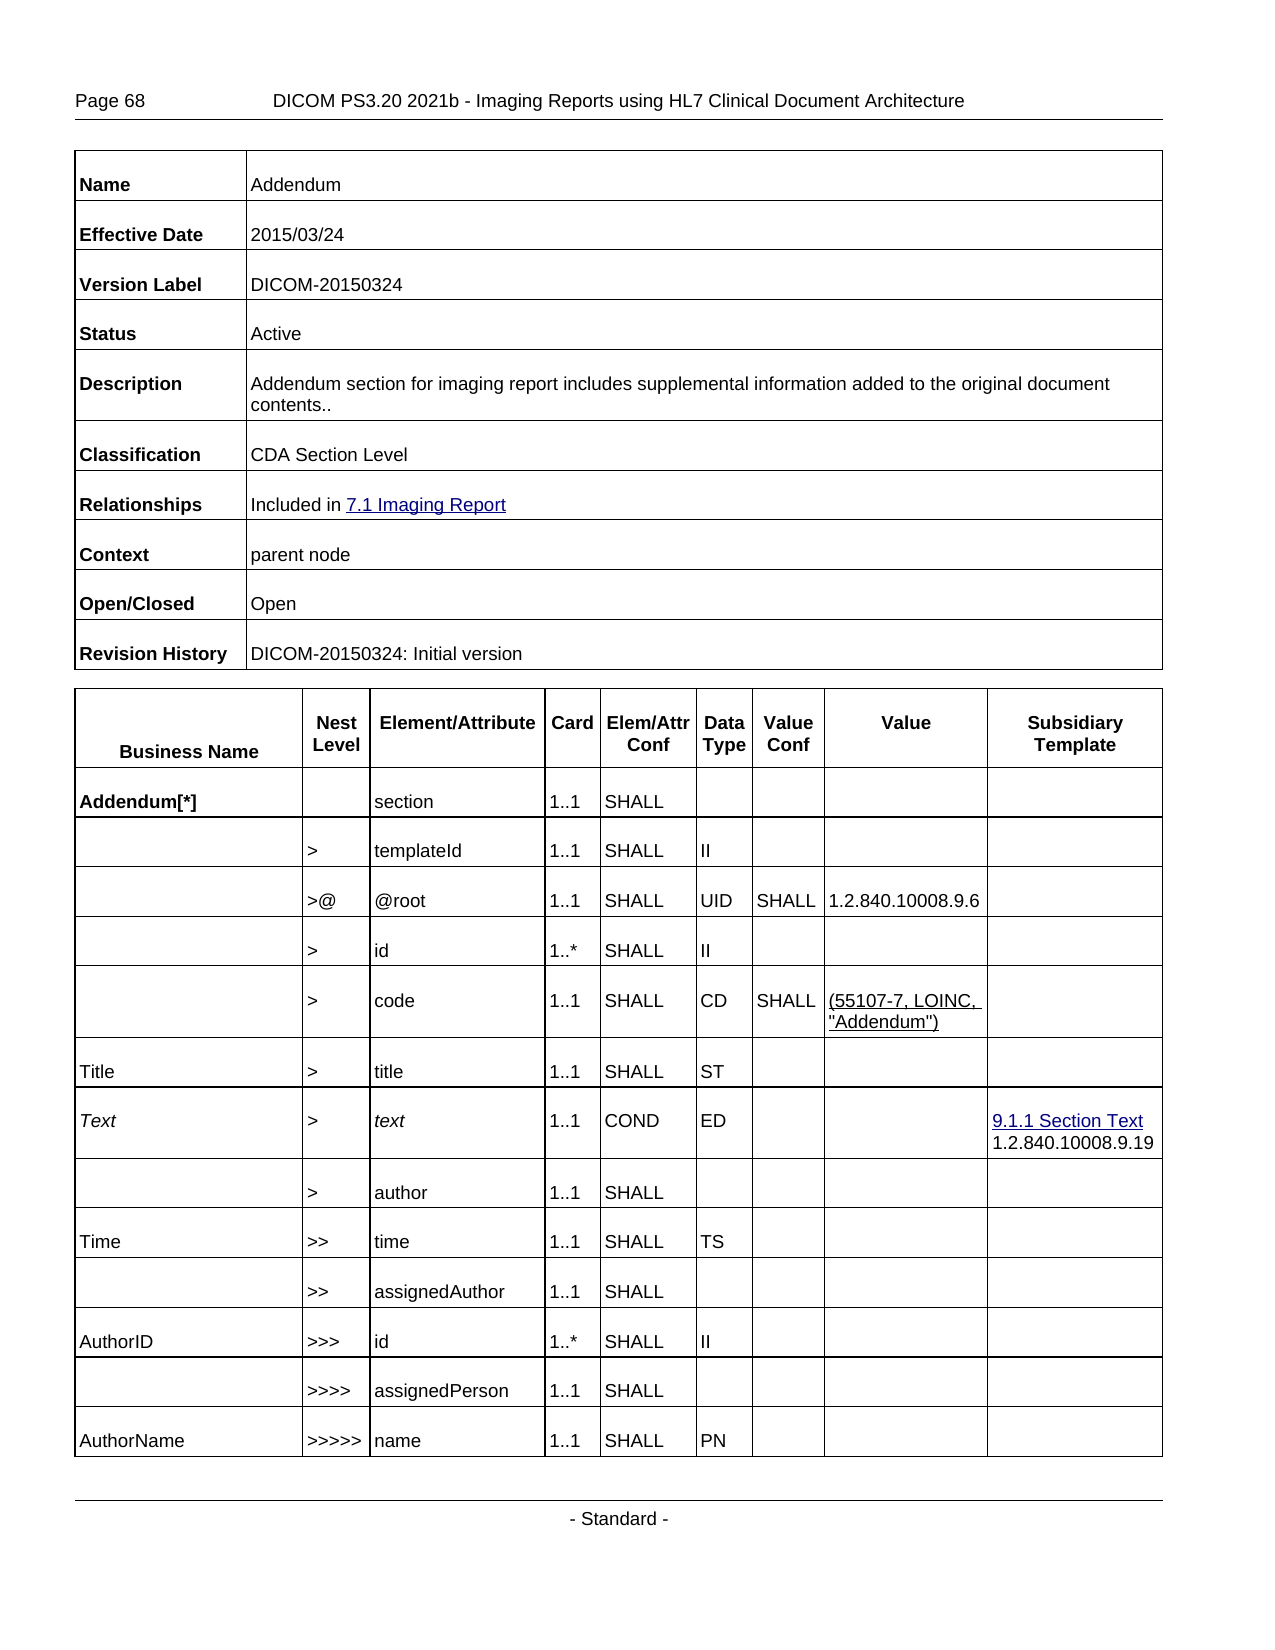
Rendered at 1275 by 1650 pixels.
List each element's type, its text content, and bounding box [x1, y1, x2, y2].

table_cell section [371, 768, 544, 816]
table_cell Open [247, 570, 1162, 619]
table_cell 2015/03/24 [247, 201, 1162, 249]
table_cell [76, 966, 302, 1037]
table_cell [76, 1159, 302, 1207]
table_cell [303, 768, 369, 816]
table_cell [825, 1308, 987, 1356]
table_cell 1..1 [546, 1038, 600, 1086]
table_cell ED [697, 1088, 752, 1158]
table_cell >@ [303, 867, 369, 916]
table_cell 1..1 [546, 1159, 600, 1207]
table_cell > [303, 966, 369, 1037]
table_cell [825, 1258, 987, 1307]
table_cell parent node [247, 520, 1162, 569]
table_cell [76, 818, 302, 866]
table_cell assigned​Person [371, 1358, 544, 1406]
table_cell [697, 1358, 752, 1406]
table_cell [76, 1358, 302, 1406]
table_cell [825, 1208, 987, 1257]
table_cell SHALL [601, 966, 696, 1037]
table_cell [988, 1258, 1162, 1307]
table_cell 1..* [546, 1308, 600, 1356]
table_cell CDA Section Level [247, 421, 1162, 470]
table_cell Effective Date [76, 201, 246, 249]
table_cell author [371, 1159, 544, 1207]
table_cell Time [76, 1208, 302, 1257]
table_cell [825, 818, 987, 866]
table_cell > [303, 1159, 369, 1207]
table_cell Included in 7.1 Imaging Report [247, 471, 1162, 519]
table_cell [753, 1258, 824, 1307]
table_cell code [371, 966, 544, 1037]
table_cell text [371, 1088, 544, 1158]
table_cell name [371, 1407, 544, 1456]
table_cell Title [76, 1038, 302, 1086]
table_cell Context [76, 520, 246, 569]
table_cell [988, 768, 1162, 816]
table_cell 1..1 [546, 966, 600, 1037]
table_cell SHALL [601, 1038, 696, 1086]
table_cell [825, 768, 987, 816]
table_cell > [303, 1038, 369, 1086]
table_cell SHALL [601, 1159, 696, 1207]
table_cell COND [601, 1088, 696, 1158]
table_cell 1..1 [546, 818, 600, 866]
table_header Business Name [76, 689, 302, 767]
table_cell [753, 917, 824, 965]
table_cell 1..* [546, 917, 600, 965]
table_cell [753, 1208, 824, 1257]
table_cell [753, 1407, 824, 1456]
table_cell assigned​Author [371, 1258, 544, 1307]
table_cell II [697, 818, 752, 866]
table_cell [76, 1258, 302, 1307]
table_cell > [303, 917, 369, 965]
table_cell SHALL [753, 867, 824, 916]
table_cell Description [76, 350, 246, 420]
table_cell [825, 1038, 987, 1086]
table_cell id [371, 917, 544, 965]
table_cell 1..1 [546, 1358, 600, 1406]
table_cell id [371, 1308, 544, 1356]
table_header Data Type [697, 689, 752, 767]
table_cell > [303, 818, 369, 866]
table_cell Author​ID [76, 1308, 302, 1356]
table_cell [76, 867, 302, 916]
table_cell 1..1 [546, 1407, 600, 1456]
table_cell 1..1 [546, 1088, 600, 1158]
table_cell [697, 768, 752, 816]
table_cell time [371, 1208, 544, 1257]
table_cell Addendum section for imaging report includes supplemental information added to the original document contents.. [247, 350, 1162, 420]
table_cell SHALL [601, 1407, 696, 1456]
table_cell UID [697, 867, 752, 916]
table_cell [825, 1407, 987, 1456]
table_cell Relationships [76, 471, 246, 519]
table_cell II [697, 1308, 752, 1356]
table_cell > [303, 1088, 369, 1158]
table_cell [825, 1088, 987, 1158]
table_cell PN [697, 1407, 752, 1456]
table_cell ST [697, 1038, 752, 1086]
table_cell >>> [303, 1308, 369, 1356]
table_cell DICOM-20150324: Initial version [247, 620, 1162, 668]
table_cell (55107-7, LOINC, "Addendum") [825, 966, 987, 1037]
table_cell Version Label [76, 250, 246, 299]
table_cell [988, 917, 1162, 965]
table_cell [825, 1358, 987, 1406]
table_cell @root [371, 867, 544, 916]
table_cell >> [303, 1208, 369, 1257]
table_cell Addendum[*] [76, 768, 302, 816]
table_cell SHALL [753, 966, 824, 1037]
table_cell 1..1 [546, 867, 600, 916]
table_cell [988, 966, 1162, 1037]
table_cell Name [76, 151, 246, 200]
table_cell 1..1 [546, 768, 600, 816]
table_header Card [546, 689, 600, 767]
table_cell Open/Closed [76, 570, 246, 619]
table_cell [753, 1308, 824, 1356]
table_cell [988, 1159, 1162, 1207]
table_cell [988, 1358, 1162, 1406]
table_header Value [825, 689, 987, 767]
table_cell SHALL [601, 1258, 696, 1307]
table_cell >> [303, 1258, 369, 1307]
table_cell [988, 1208, 1162, 1257]
table_cell TS [697, 1208, 752, 1257]
table_cell [753, 1159, 824, 1207]
table_cell SHALL [601, 768, 696, 816]
table_header Subsidiary Template [988, 689, 1162, 767]
table_cell 1..1 [546, 1208, 600, 1257]
table_cell 9.1.1 Section Text 1.2.840.10008.9.19 [988, 1088, 1162, 1158]
table_cell >>>> [303, 1358, 369, 1406]
table_cell Revision History [76, 620, 246, 668]
table_cell [753, 1038, 824, 1086]
table_cell template​Id [371, 818, 544, 866]
table_cell [753, 1358, 824, 1406]
table_cell Author​Name [76, 1407, 302, 1456]
table_cell Classification [76, 421, 246, 470]
table_cell [988, 867, 1162, 916]
table_cell SHALL [601, 1208, 696, 1257]
table_cell SHALL [601, 818, 696, 866]
table_cell 1..1 [546, 1258, 600, 1307]
table_cell >>>>> [303, 1407, 369, 1456]
table_cell SHALL [601, 867, 696, 916]
table_cell [988, 1308, 1162, 1356]
table_cell [753, 1088, 824, 1158]
table_cell [988, 1038, 1162, 1086]
table_cell Active [247, 300, 1162, 349]
table_cell [753, 818, 824, 866]
table_header Elem/Attr Conf [601, 689, 696, 767]
table_cell [988, 1407, 1162, 1456]
table_header Element/​Attribute [371, 689, 544, 767]
table_cell SHALL [601, 1358, 696, 1406]
table_cell SHALL [601, 1308, 696, 1356]
table_cell [753, 768, 824, 816]
table_cell [825, 917, 987, 965]
table_cell Status [76, 300, 246, 349]
table_cell CD [697, 966, 752, 1037]
table_cell [76, 917, 302, 965]
table_cell Text [76, 1088, 302, 1158]
table_cell DICOM-20150324 [247, 250, 1162, 299]
table_cell [825, 1159, 987, 1207]
table_cell [988, 818, 1162, 866]
table_cell 1.2.840.10008.9.6 [825, 867, 987, 916]
table_header Value Conf [753, 689, 824, 767]
table_header Nest Level [303, 689, 369, 767]
table_cell II [697, 917, 752, 965]
table_cell Addendum [247, 151, 1162, 200]
table_cell SHALL [601, 917, 696, 965]
table_cell [697, 1159, 752, 1207]
table_cell [697, 1258, 752, 1307]
table_cell title [371, 1038, 544, 1086]
